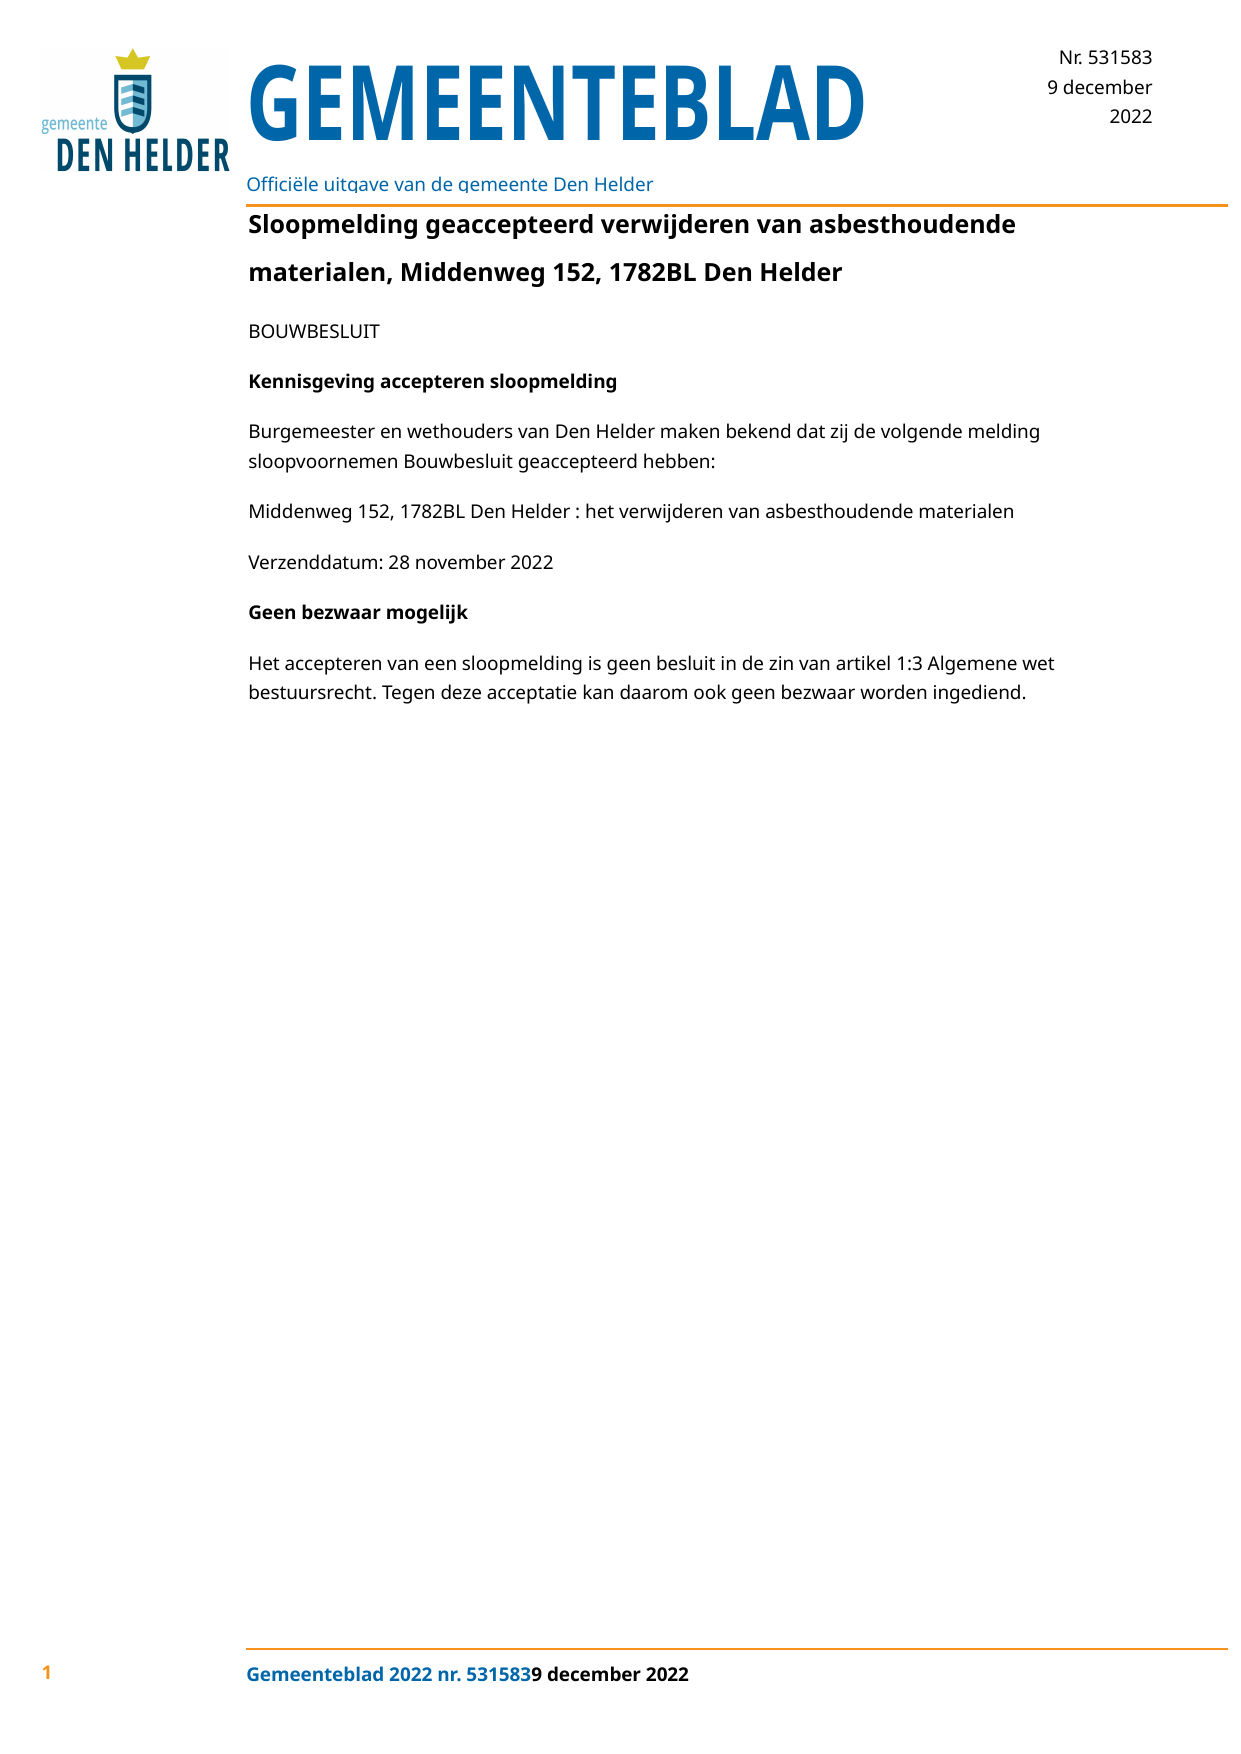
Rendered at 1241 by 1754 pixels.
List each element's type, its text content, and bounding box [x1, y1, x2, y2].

picture [63, 144, 68, 165]
picture [41, 47, 231, 172]
text Kennisgeving accepteren sloopmelding [248, 368, 1152, 394]
picture [130, 157, 135, 172]
text BOUWBESLUIT [248, 318, 1152, 344]
text Geen bezwaar mogelijk [248, 599, 1152, 625]
text Middenweg 152, 1782BL Den Helder : het verwijderen van asbesthoudende materialen [248, 499, 1152, 524]
picture [182, 144, 187, 165]
text Verzenddatum: 28 november 2022 [248, 549, 1152, 575]
text Burgemeester en wethouders van Den Helder maken bekend dat zij de volgende melding sloopvoornemen Bouwbesluit geaccepteerd hebben: [248, 419, 1152, 474]
text Het accepteren van een sloopmelding is geen besluit in de zin van artikel 1:3 Algemene wet bestuursrecht. Tegen deze acceptatie kan daarom ook geen bezwaar worden ingediend. [248, 650, 1152, 705]
text Sloopmelding geaccepteerd verwijderen van asbesthoudende materialen, Middenweg 152, 1782BL Den Helder [248, 207, 1152, 288]
picture [220, 160, 224, 172]
picture [100, 154, 106, 172]
